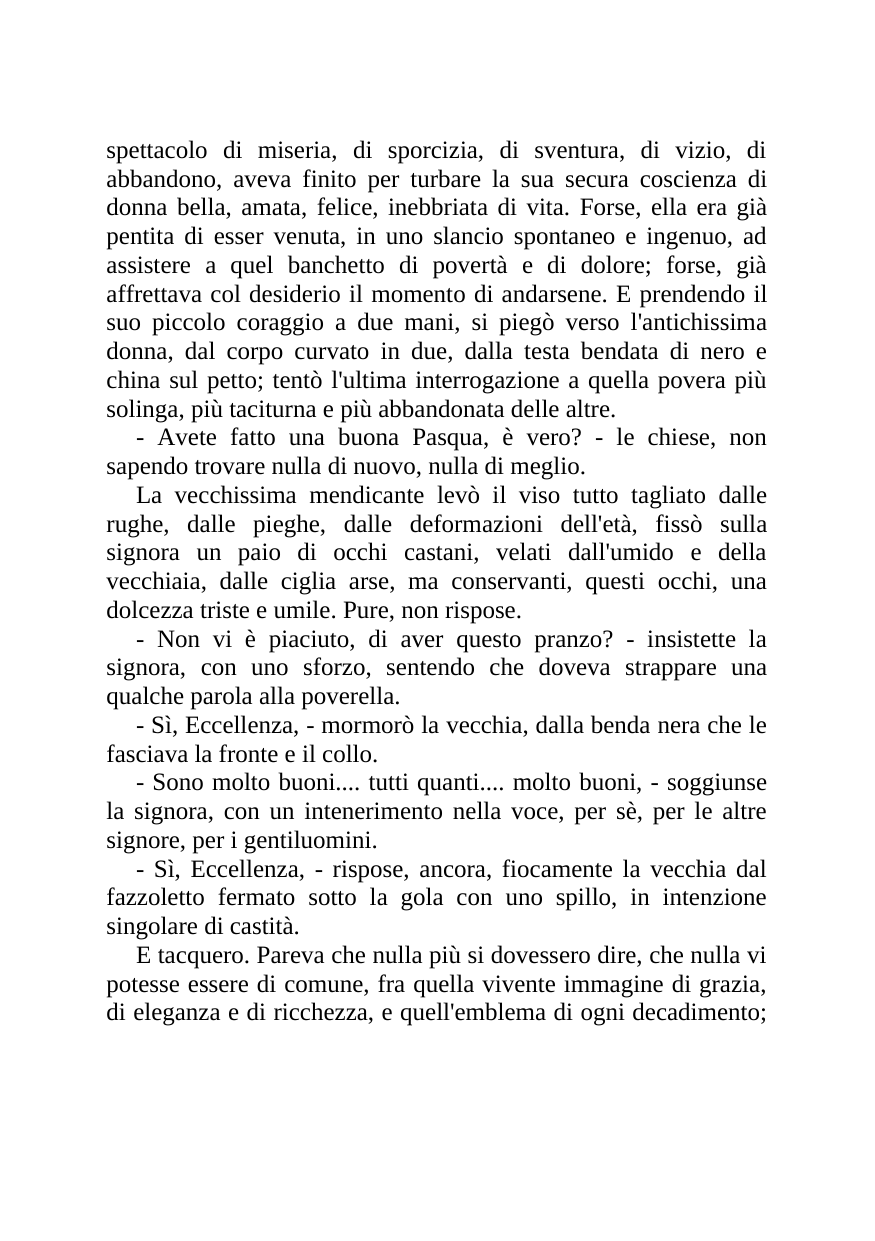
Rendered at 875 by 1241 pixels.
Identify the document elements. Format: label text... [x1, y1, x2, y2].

text La vecchissima mendicante levò il viso tutto tagliato dalle rughe, dalle pieghe, dalle deformazioni dell'età, fissò sulla signora un paio di occhi castani, velati dall'umido e della vecchiaia, dalle ciglia arse, ma conservanti, questi occhi, una dolcezza triste e umile. Pure, non rispose. [106, 480, 768, 624]
text - Sì, Eccellenza, - rispose, ancora, fiocamente la vecchia dal fazzoletto fermato sotto la gola con uno spillo, in intenzione singolare di castità. [106, 854, 768, 940]
text - Sì, Eccellenza, - mormorò la vecchia, dalla benda nera che le fasciava la fronte e il collo. [106, 710, 768, 767]
text - Non vi è piaciuto, di aver questo pranzo? - insistette la signora, con uno sforzo, sentendo che doveva strappare una qualche parola alla poverella. [106, 624, 768, 710]
text E tacquero. Pareva che nulla più si dovessero dire, che nulla vi potesse essere di comune, fra quella vivente immagine di grazia, di eleganza e di ricchezza, e quell'emblema di ogni decadimento; [106, 940, 768, 1026]
text spettacolo di miseria, di sporcizia, di sventura, di vizio, di abbandono, aveva finito per turbare la sua secura coscienza di donna bella, amata, felice, inebbriata di vita. Forse, ella era già pentita di esser venuta, in uno slancio spontaneo e ingenuo, ad assistere a quel banchetto di povertà e di dolore; forse, già affrettava col desiderio il momento di andarsene. E prendendo il suo piccolo coraggio a due mani, si piegò verso l'antichissima donna, dal corpo curvato in due, dalla testa bendata di nero e china sul petto; tentò l'ultima interrogazione a quella povera più solinga, più taciturna e più abbandonata delle altre. [106, 135, 768, 422]
text - Sono molto buoni.... tutti quanti.... molto buoni, - soggiunse la signora, con un intenerimento nella voce, per sè, per le altre signore, per i gentiluomini. [106, 767, 768, 854]
text - Avete fatto una buona Pasqua, è vero? - le chiese, non sapendo trovare nulla di nuovo, nulla di meglio. [106, 422, 768, 480]
